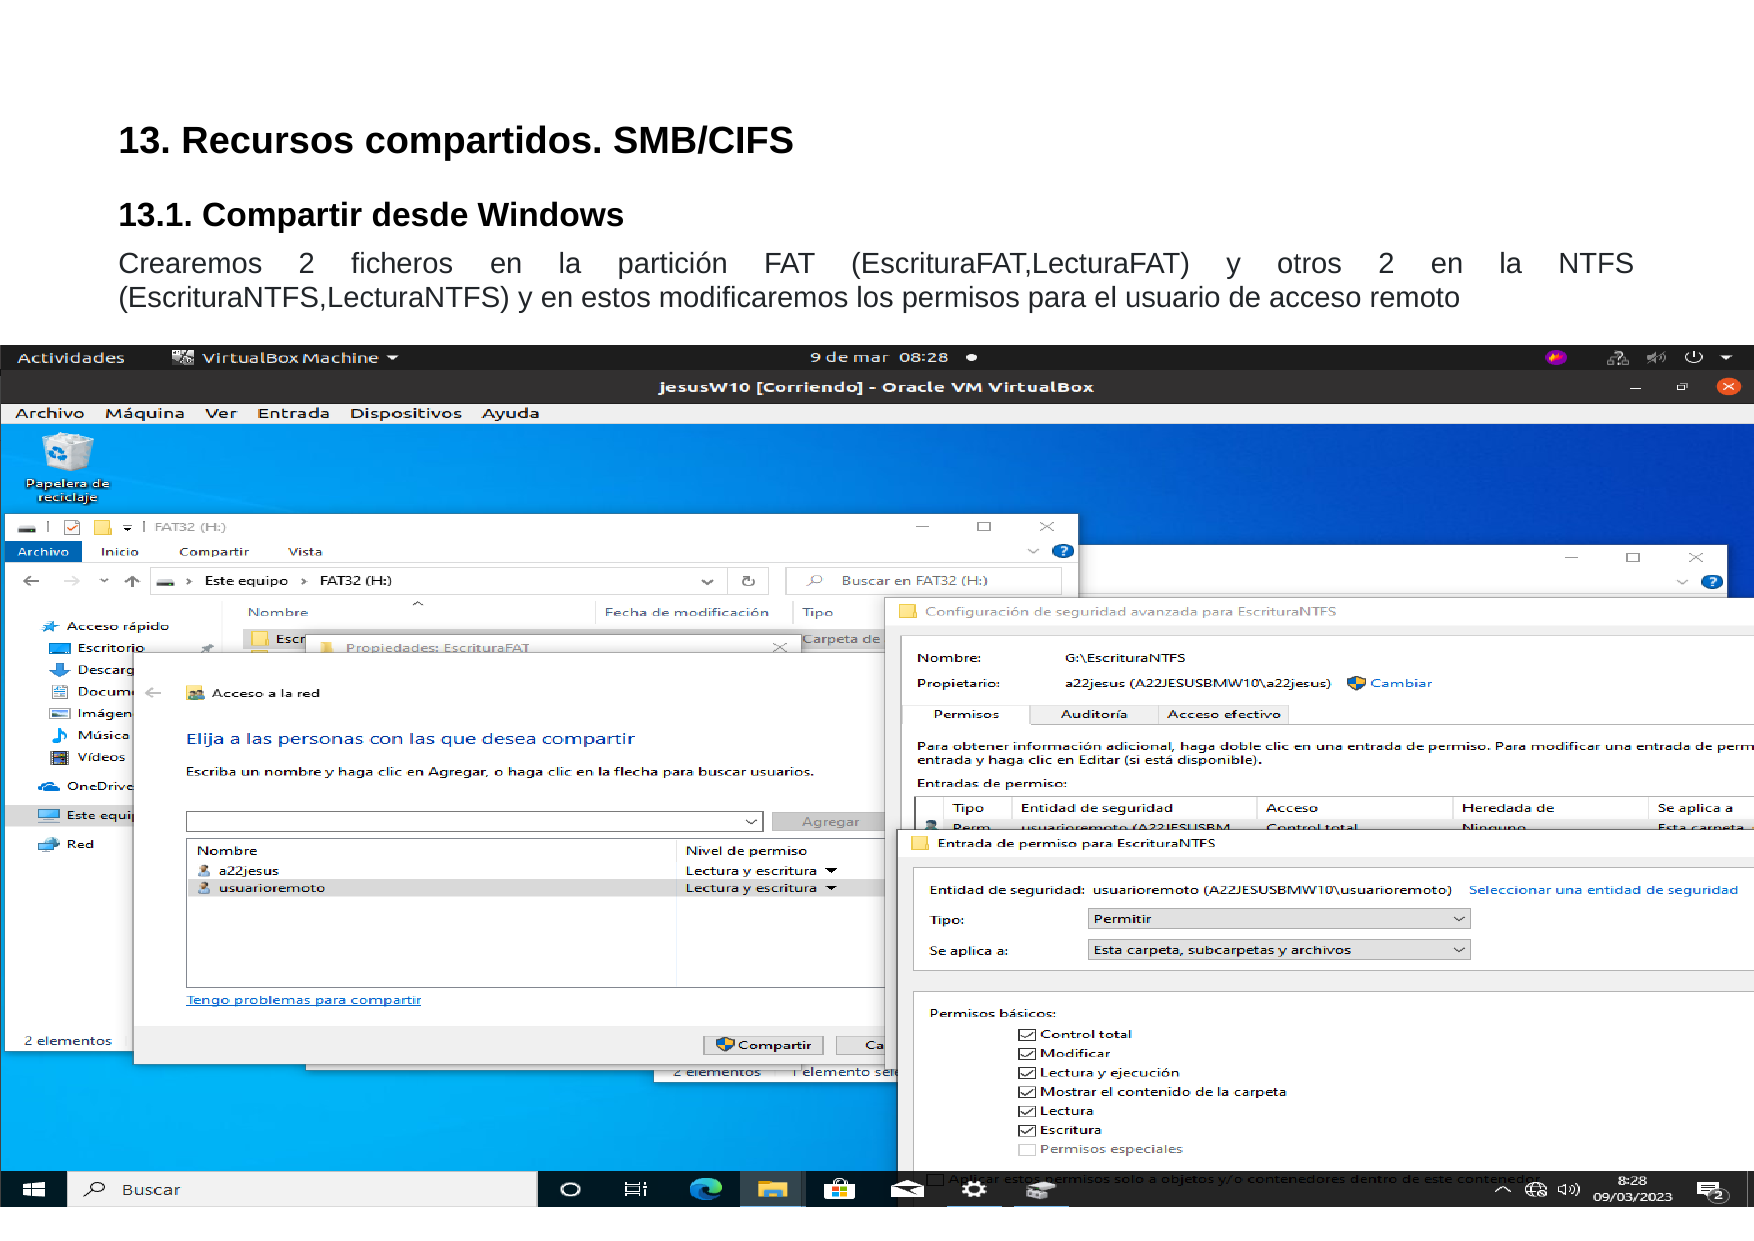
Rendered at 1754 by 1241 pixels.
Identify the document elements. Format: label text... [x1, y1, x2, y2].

picture [92, 480, 107, 486]
picture [73, 494, 94, 503]
picture [27, 480, 34, 486]
picture [0, 461, 22, 466]
picture [0, 345, 1754, 1207]
subtitle 13. Recursos compartidos. SMB/CIFS [118, 118, 1636, 162]
text Crearemos 2 ficheros en la partición FAT (EscrituraFAT,LecturaFAT) y otros 2 en la NTFS (EscrituraNTFS,LecturaNTFS) y en estos modificaremos los permisos para el usuario de acceso remoto [118, 246, 1636, 313]
picture [43, 433, 93, 470]
picture [37, 480, 77, 489]
subtitle 13.1. Compartir desde Windows [118, 195, 1636, 234]
picture [39, 496, 49, 500]
